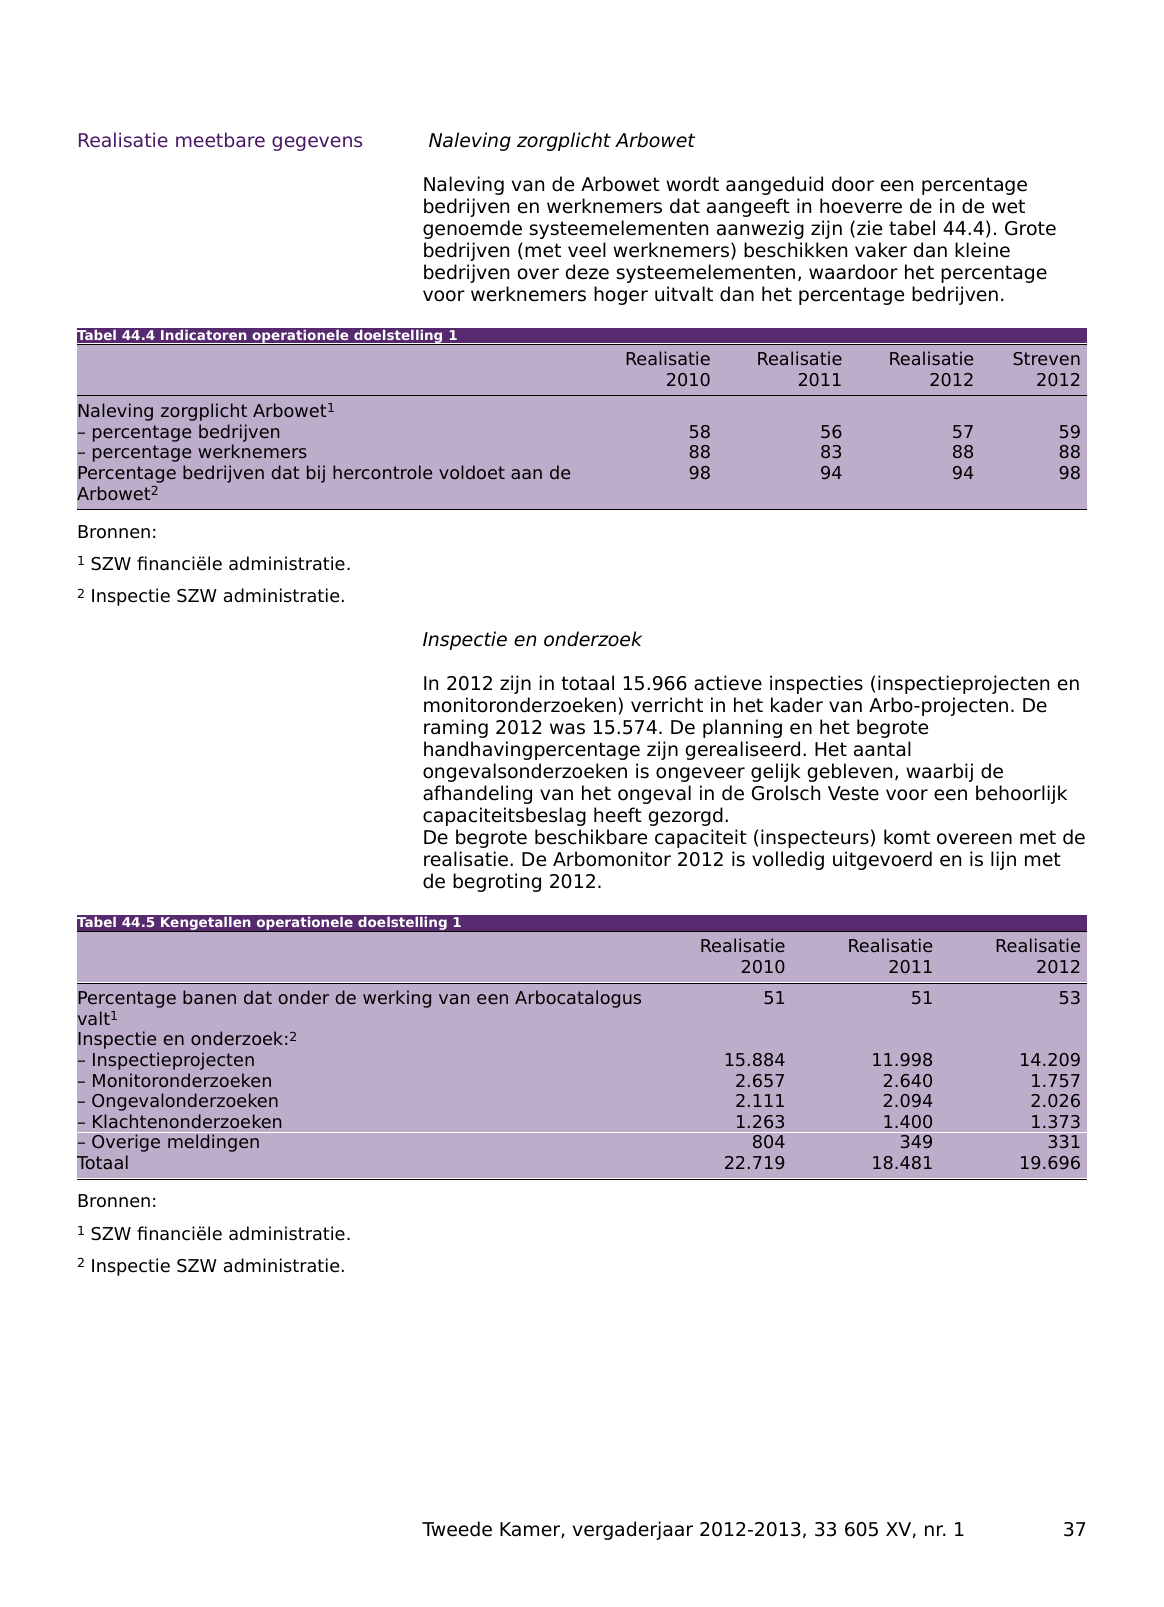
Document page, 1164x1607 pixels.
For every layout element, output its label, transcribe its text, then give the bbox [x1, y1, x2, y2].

table_cell – Ongevalonderzoeken [77, 1091, 644, 1112]
subtitle [77, 152, 399, 160]
table_cell – Inspectieprojecten [77, 1050, 644, 1071]
table_cell 331 [939, 1133, 1087, 1153]
table_cell 1.373 [939, 1112, 1087, 1132]
text Naleving van de Arbowet wordt aangeduid door een percentage bedrijven en werknemers dat aangeeft in hoeverre de in de wet genoemde systeemelementen aanwezig zijn (zie tabel 44.4). Grote bedrijven (met veel werknemers) beschikken vaker dan kleine bedrijven over deze systeemelementen, waardoor het percentage voor werknemers hoger uitvalt dan het percentage bedrijven. [422, 174, 1087, 306]
table_cell 51 [644, 984, 791, 1029]
table_cell [717, 396, 848, 422]
table_cell – percentage werknemers [77, 442, 599, 463]
table_cell [791, 1029, 939, 1050]
table_cell Realisatie 2010 [599, 345, 717, 395]
table_cell 94 [848, 463, 980, 509]
subtitle Inspectie en onderzoek [422, 629, 1087, 651]
table_cell 88 [848, 442, 980, 463]
table_cell 88 [980, 442, 1087, 463]
table_header Tabel 44.4 Indicatoren operationele doelstelling 1 [77, 328, 1087, 343]
table_cell Realisatie 2010 [644, 932, 791, 982]
subtitle Naleving zorgplicht Arbowet [422, 130, 1087, 152]
table_cell [77, 932, 644, 982]
table_cell 14.209 [939, 1050, 1087, 1071]
table_cell 2.657 [644, 1071, 791, 1091]
table_cell Naleving zorgplicht Arbowet1 [77, 396, 599, 422]
table_cell – Monitoronderzoeken [77, 1071, 644, 1091]
table_cell 15.884 [644, 1050, 791, 1071]
text Realisatie meetbare gegevens [77, 130, 399, 152]
table_cell 2.111 [644, 1091, 791, 1112]
table_cell 2.026 [939, 1091, 1087, 1112]
table_cell 1.757 [939, 1071, 1087, 1091]
table_cell – Overige meldingen [77, 1133, 644, 1153]
table_cell Inspectie en onderzoek:2 [77, 1029, 644, 1050]
table_cell Realisatie 2011 [717, 345, 848, 395]
table_cell Realisatie 2012 [939, 932, 1087, 982]
table_header Tabel 44.5 Kengetallen operationele doelstelling 1 [77, 915, 1087, 931]
table_cell 56 [717, 422, 848, 442]
table_cell 22.719 [644, 1153, 791, 1178]
table_cell 98 [980, 463, 1087, 509]
table_cell [848, 396, 980, 422]
table_cell 83 [717, 442, 848, 463]
table_cell 58 [599, 422, 717, 442]
table_cell [599, 396, 717, 422]
table_cell Percentage bedrijven dat bij hercontrole voldoet aan de Arbowet2 [77, 463, 599, 509]
table_cell [644, 1029, 791, 1050]
table_cell 88 [599, 442, 717, 463]
table_cell 804 [644, 1133, 791, 1153]
table_cell 59 [980, 422, 1087, 442]
table_cell 51 [791, 984, 939, 1029]
table_cell 11.998 [791, 1050, 939, 1071]
text In 2012 zijn in totaal 15.966 actieve inspecties (inspectieprojecten en monitoronderzoeken) verricht in het kader van Arbo-projecten. De raming 2012 was 15.574. De planning en het begrote handhavingpercentage zijn gerealiseerd. Het aantal ongevalsonderzoeken is ongeveer gelijk gebleven, waarbij de afhandeling van het ongeval in de Grolsch Veste voor een behoorlijk capaciteitsbeslag heeft gezorgd. [422, 673, 1087, 827]
table_cell 18.481 [791, 1153, 939, 1178]
table_cell Bronnen: 1 SZW financiële administratie. 2 Inspectie SZW administratie. [77, 1180, 1087, 1277]
table_cell Streven 2012 [980, 345, 1087, 395]
table_cell Percentage banen dat onder de werking van een Arbocatalogus valt1 [77, 984, 644, 1029]
table_cell 2.094 [791, 1091, 939, 1112]
table_cell Realisatie 2012 [848, 345, 980, 395]
table_cell 94 [717, 463, 848, 509]
table_cell [980, 396, 1087, 422]
table_cell Realisatie 2011 [791, 932, 939, 982]
text De begrote beschikbare capaciteit (inspecteurs) komt overeen met de realisatie. De Arbomonitor 2012 is volledig uitgevoerd en is lijn met de begroting 2012. [422, 827, 1087, 893]
table_cell 2.640 [791, 1071, 939, 1091]
table_cell – percentage bedrijven [77, 422, 599, 442]
table_cell 98 [599, 463, 717, 509]
table_cell 1.263 [644, 1112, 791, 1132]
table_cell [77, 345, 599, 395]
table_cell 53 [939, 984, 1087, 1029]
table_cell Totaal [77, 1153, 644, 1178]
table_cell 1.400 [791, 1112, 939, 1132]
table_cell 57 [848, 422, 980, 442]
table_cell 19.696 [939, 1153, 1087, 1178]
table_cell – Klachtenonderzoeken [77, 1112, 644, 1132]
table_cell 349 [791, 1133, 939, 1153]
table_cell [939, 1029, 1087, 1050]
table_cell Bronnen: 1 SZW financiële administratie. 2 Inspectie SZW administratie. [77, 510, 1087, 607]
